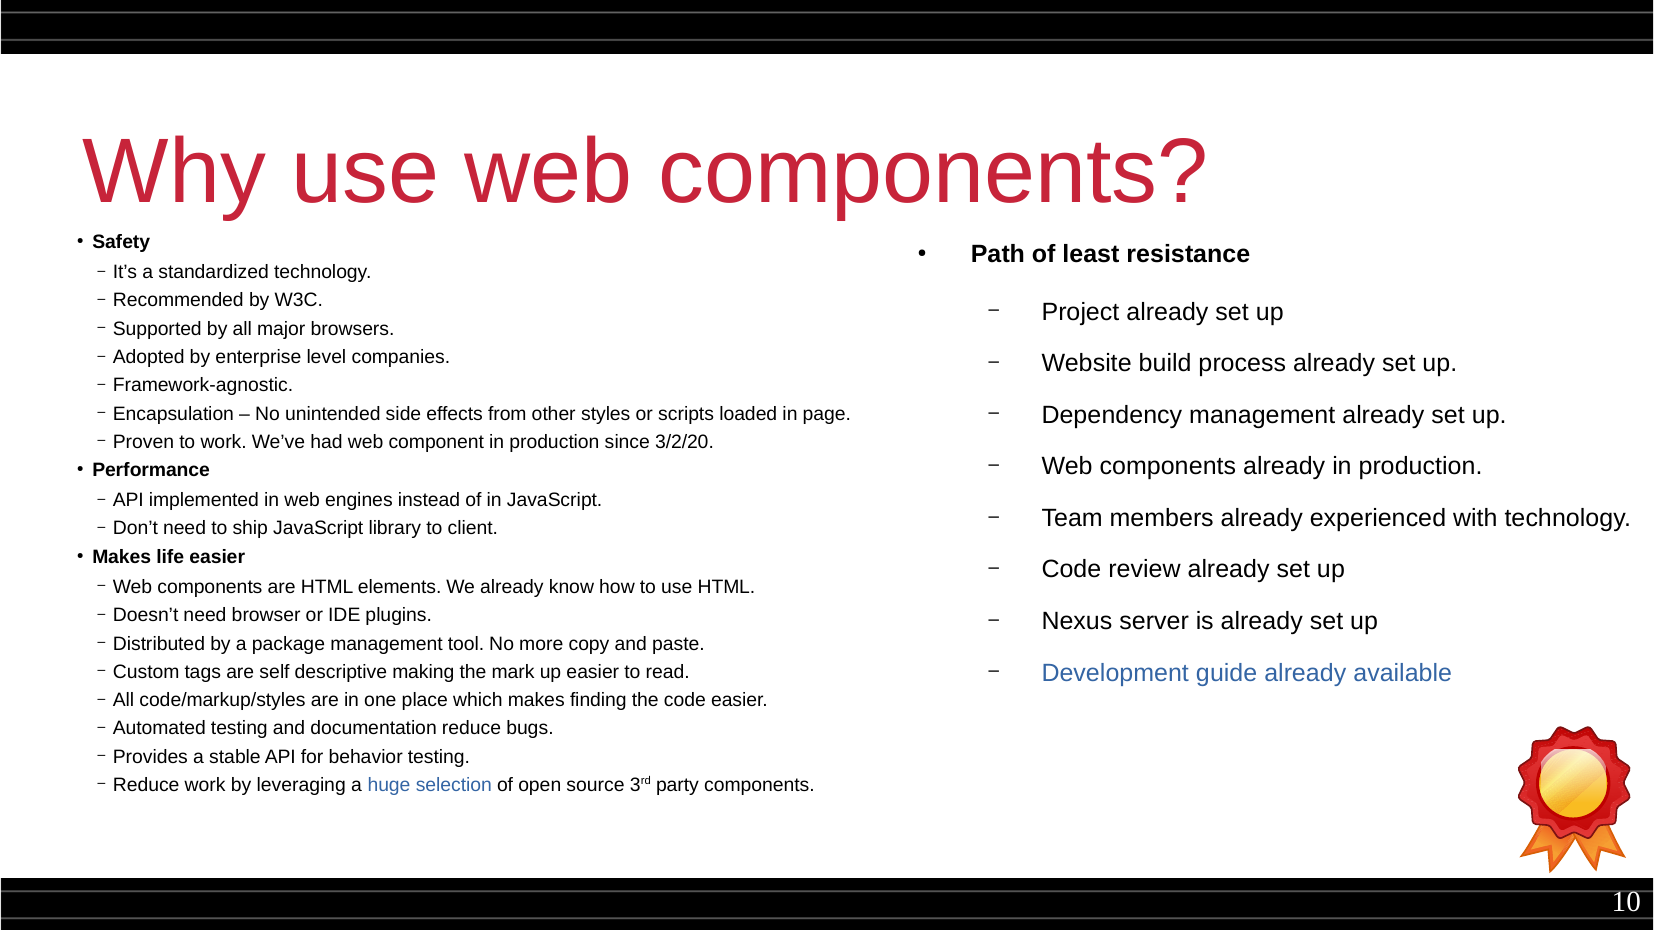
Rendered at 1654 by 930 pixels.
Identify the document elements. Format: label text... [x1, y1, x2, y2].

list Safety It’s a standardized technology. Recommended by W3C. Supported by all major browsers. Adopted by enterprise level companies. Framework-agnostic. Encapsulation – No unintended side effects from other styles or scripts loaded in page. Proven to work. We’ve had web component in production since 3/2/20. Performance API implemented in web engines instead of in JavaScript. Don’t need to ship JavaScript library to client. Makes life easier Web components are HTML elements. We already know how to use HTML. Doesn’t need browser or IDE plugins. Distributed by a package management tool. No more copy and paste. Custom tags are self descriptive making the mark up easier to read. All code/markup/styles are in one place which makes finding the code easier. Automated testing and documentation reduce bugs. Provides a stable API for behavior testing. Reduce work by leveraging a huge selection of open source 3rd party components. [71, 231, 916, 810]
picture [0, 0, 1654, 54]
list Path of least resistance Project already set up Website build process already set up. Dependency management already set up. Web components already in production. Team members already experienced with technology. Code review already set up Nexus server is already set up Development guide already available [900, 240, 1653, 819]
title Why use web components? [82, 92, 1571, 240]
picture [0, 720, 1654, 930]
